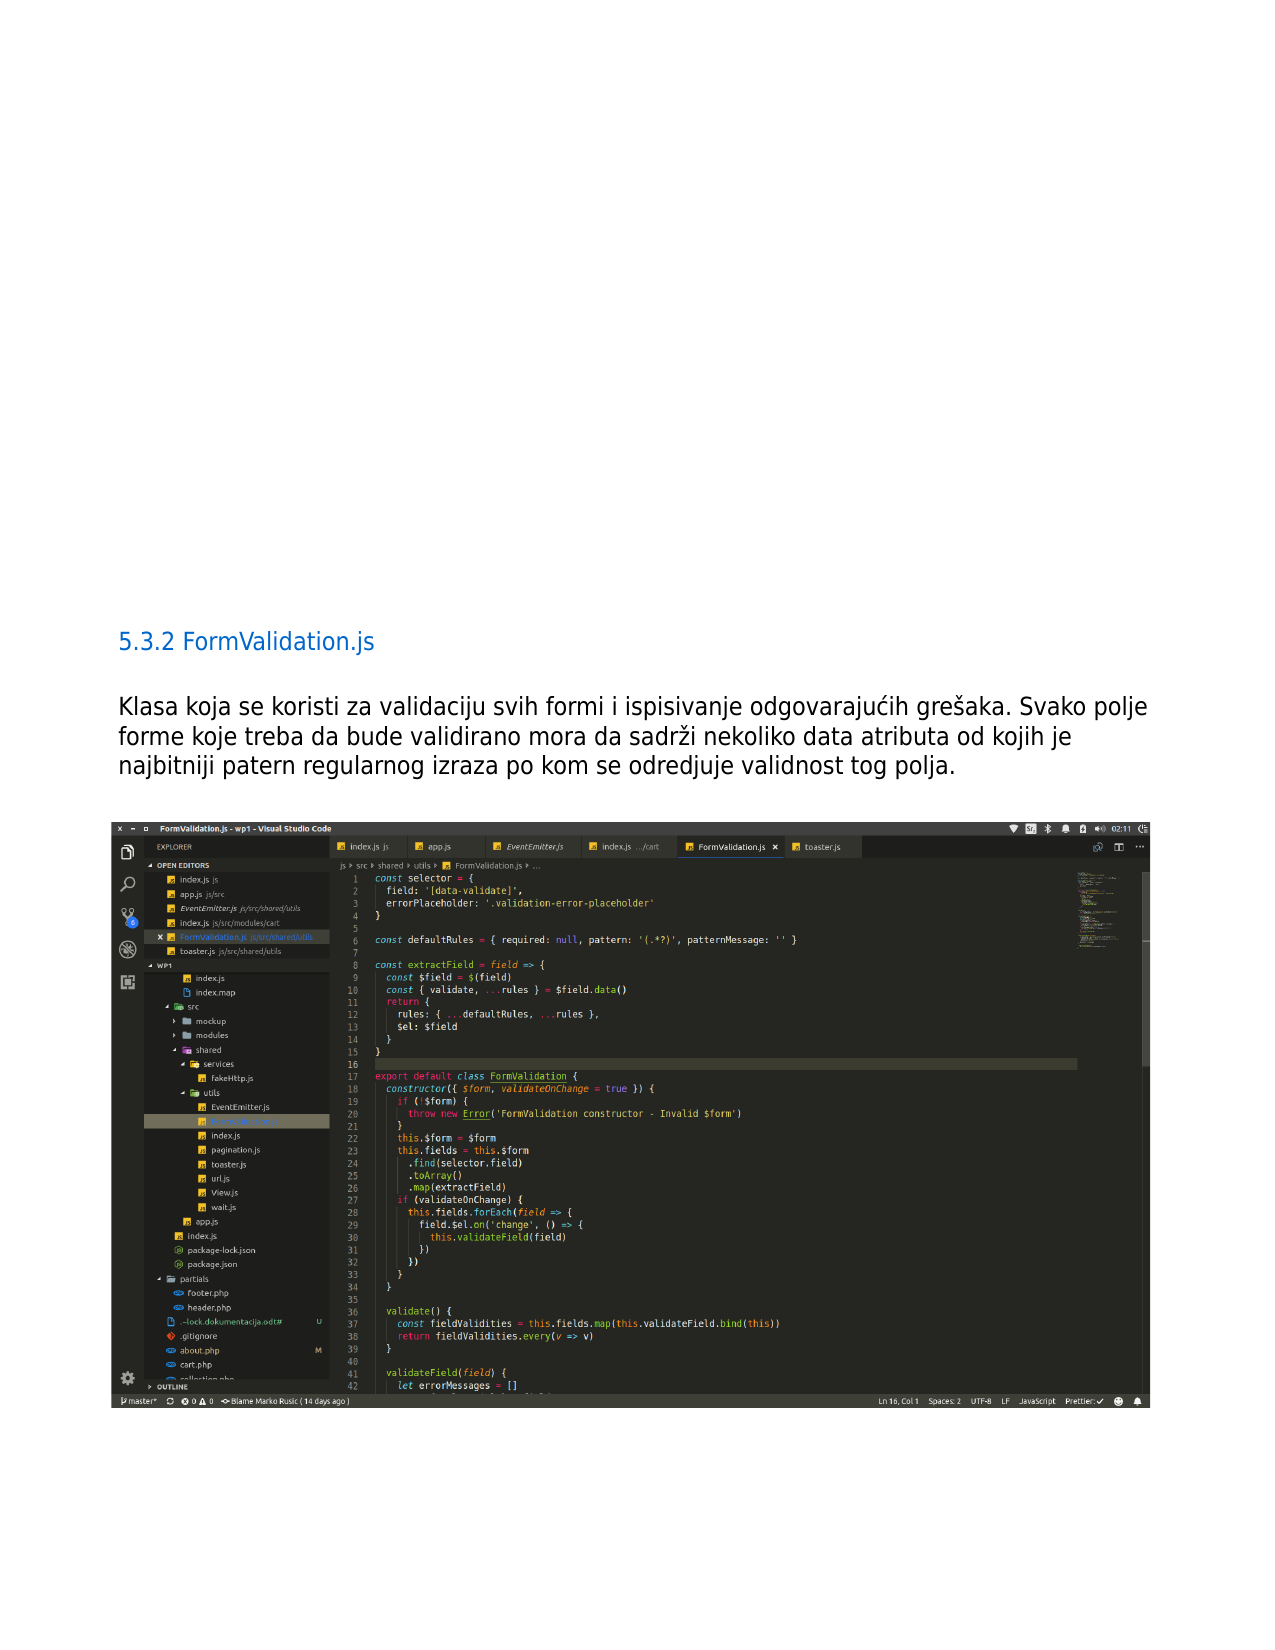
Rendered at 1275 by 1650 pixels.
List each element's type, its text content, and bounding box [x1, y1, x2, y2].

text 5.3.2 FormValidation.js [118, 627, 1157, 656]
text Klasa koja se koristi za validaciju svih formi i ispisivanje odgovarajućih grešaka. Svako polje forme koje treba da bude validirano mora da sadrži nekoliko data atributa od kojih je najbitniji patern regularnog izraza po kom se odredjuje validnost tog polja. [118, 693, 1157, 780]
picture [111, 822, 1151, 1408]
